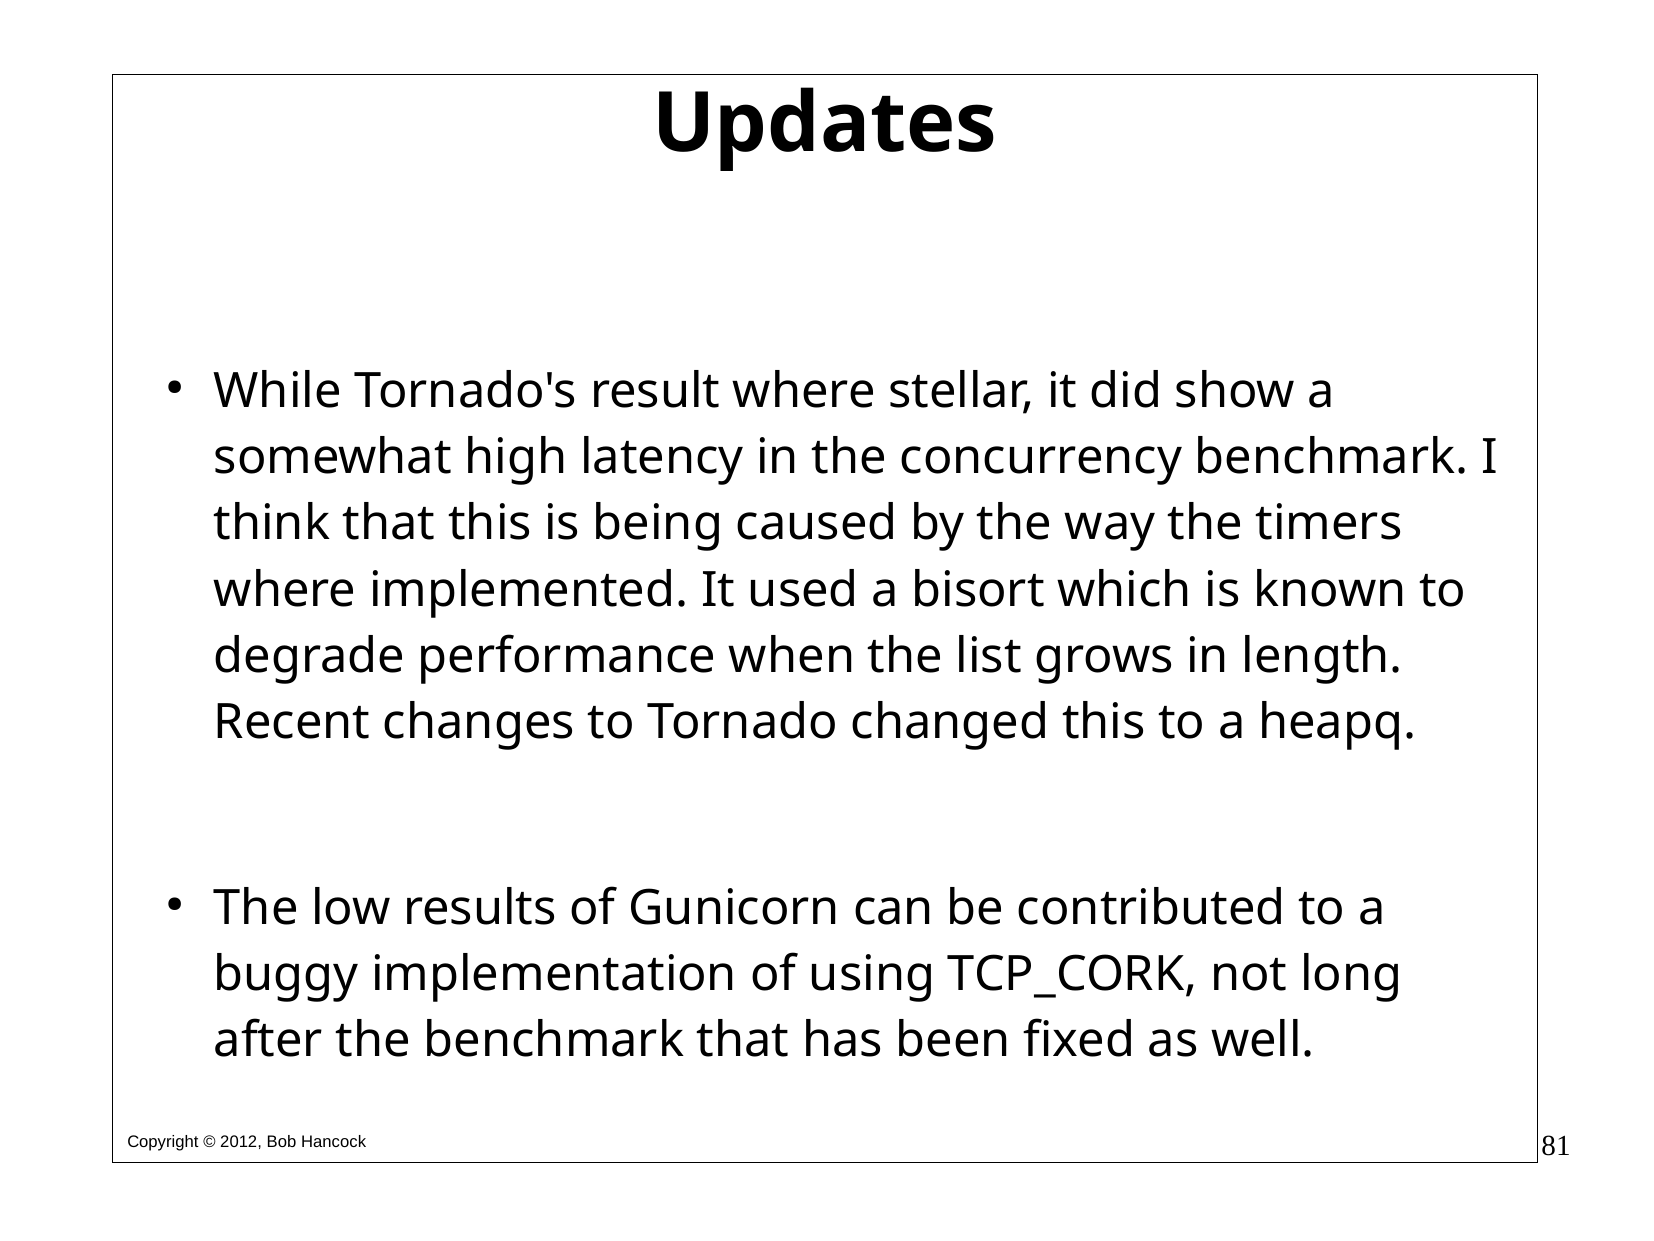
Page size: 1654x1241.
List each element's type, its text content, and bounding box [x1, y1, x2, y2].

title Updates [112, 63, 1538, 176]
text_box Copyright © 2012, Bob Hancock [112, 1125, 382, 1159]
list While Tornado's result where stellar, it did show a somewhat high latency in the concurrency benchmark. I think that this is being caused by the way the timers where implemented. It used a bisort which is known to degrade performance when the list grows in length. Recent changes to Tornado changed this to a heapq. The low results of Gunicorn can be contributed to a buggy implementation of using TCP_CORK, not long after the benchmark that has been fixed as well. [150, 262, 1501, 1126]
